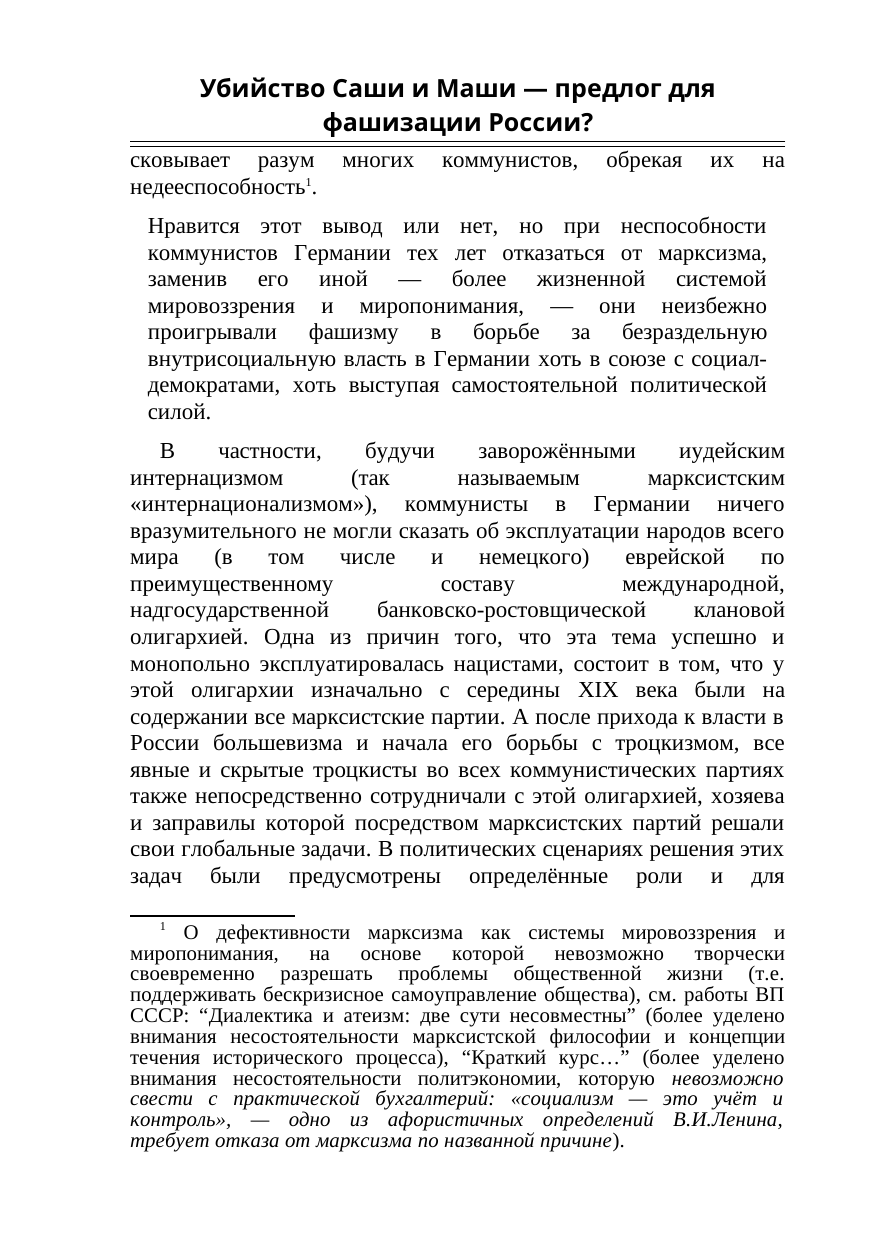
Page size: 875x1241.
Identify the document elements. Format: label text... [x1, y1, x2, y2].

text сковывает разум многих коммунистов, обрекая их на недееспособность. [130, 147, 785, 199]
text О дефективности марксизма как системы мировоззрения и миропонимания, на основе которой невозможно творчески своевременно разрешать проблемы общественной жизни (т.е. поддерживать бескризисное самоуправление общества), см. работы ВП СССР: “Диалектика и атеизм: две сути несовместны” (более уделено внимания несостоятельности марксистской философии и концепции течения исторического процесса), “Краткий курс…” (более уделено внимания несостоятельности политэкономии, которую невозможно свести с практической бухгалтерий: «социализм — это учёт и контроль», — одно из афористичных определений В.И.Ленина, требует отказа от марксизма по названной причине). [130, 922, 785, 1152]
text Нравится этот вывод или нет, но при неспособности коммунистов Германии тех лет отказаться от марксизма, заменив его иной — более жизненной системой мировоззрения и миропонимания, — они неизбежно проигрывали фашизму в борьбе за безраздельную внутрисоциальную власть в Германии хоть в союзе с социал-демократами, хоть выступая самостоятельной политической силой. [148, 212, 768, 424]
text В частности, будучи заворожёнными иудейским интернацизмом (так называемым марксистским «интернационализмом»), коммунисты в Германии ничего вразумительного не могли сказать об эксплуатации народов всего мира (в том числе и немецкого) еврейской по преимущественному составу международной, надгосударственной банковско-ростовщической клановой олигархией. Одна из причин того, что эта тема успешно и монопольно эксплуатировалась нацистами, состоит в том, что у этой олигархии изначально с середины XIX века были на содержании все марксистские партии. А после прихода к власти в России большевизма и начала его борьбы с троцкизмом, все явные и скрытые троцкисты во всех коммунистических партиях также непосредственно сотрудничали с этой олигархией, хозяева и заправилы которой посредством марксистских партий решали свои глобальные задачи. В политических сценариях решения этих задач были предусмотрены определённые роли и для [130, 437, 785, 888]
